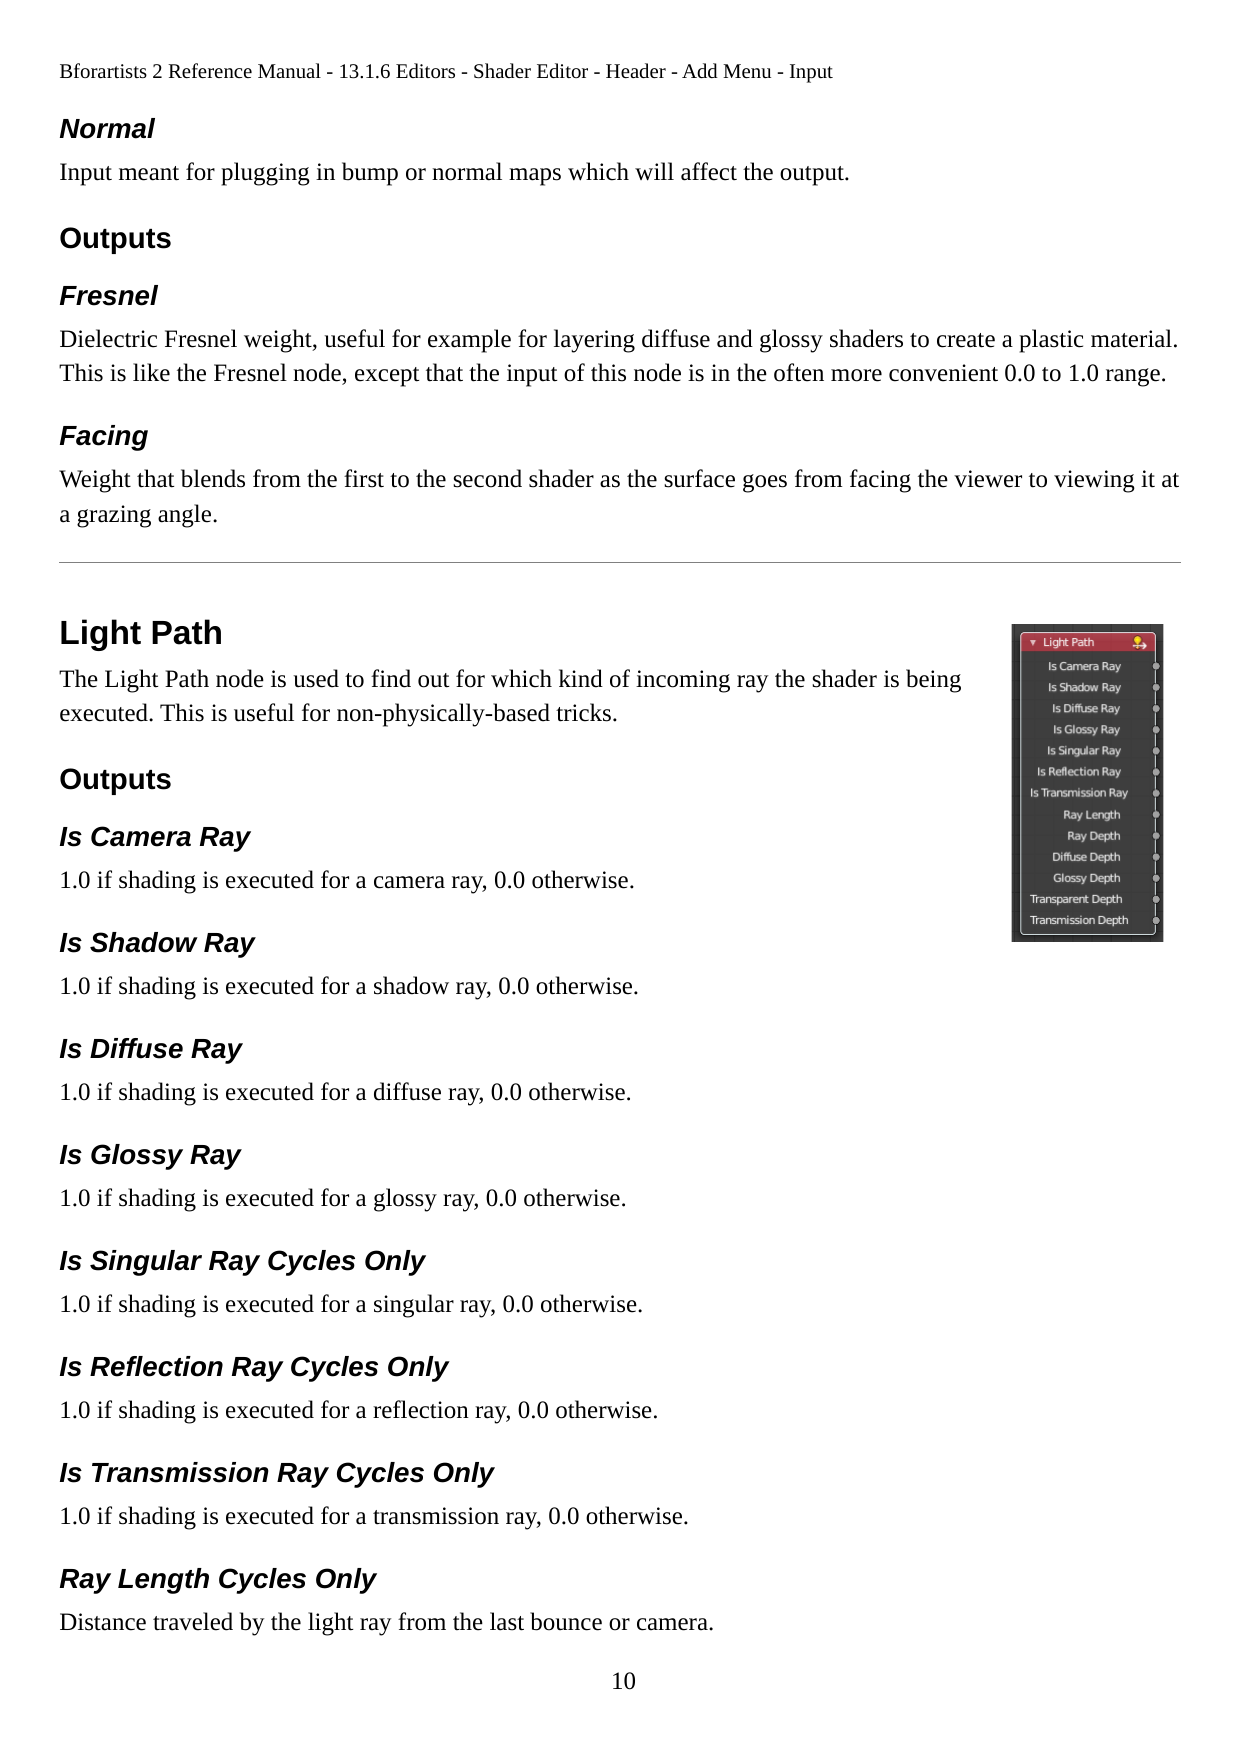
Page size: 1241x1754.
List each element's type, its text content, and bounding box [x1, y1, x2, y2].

text Dielectric Fresnel weight, useful for example for layering diffuse and glossy shaders to create a plastic material. This is like the Fresnel node, except that the input of this node is in the often more convenient 0.0 to 1.0 range. [59, 324, 1181, 387]
subtitle Is Reflection Ray Cycles Only [59, 1350, 1181, 1382]
subtitle Normal [59, 113, 1181, 144]
subtitle Facing [59, 420, 1181, 452]
text Distance traveled by the light ray from the last bounce or camera. [59, 1607, 1181, 1635]
text Weight that blends from the first to the second shader as the surface goes from facing the viewer to viewing it at a grazing angle. [59, 464, 1181, 527]
subtitle Ray Length Cycles Only [59, 1562, 1181, 1594]
text The Light Path node is used to find out for which kind of incoming ray the shader is being executed. This is useful for non-physically-based tricks. [59, 664, 1011, 727]
text 1.0 if shading is executed for a camera ray, 0.0 otherwise. [59, 865, 1011, 894]
subtitle Is Singular Ray Cycles Only [59, 1244, 1181, 1276]
subtitle Is Shadow Ray [59, 927, 1181, 958]
subtitle [1164, 762, 1181, 796]
text 1.0 if shading is executed for a reflection ray, 0.0 otherwise. [59, 1395, 1181, 1423]
text 1.0 if shading is executed for a singular ray, 0.0 otherwise. [59, 1289, 1181, 1318]
subtitle Fresnel [59, 279, 1181, 311]
text 1.0 if shading is executed for a glossy ray, 0.0 otherwise. [59, 1183, 1181, 1212]
subtitle [1164, 821, 1181, 853]
picture [1011, 624, 1164, 942]
text 1.0 if shading is executed for a diffuse ray, 0.0 otherwise. [59, 1077, 1181, 1106]
subtitle Outputs [59, 221, 1181, 254]
subtitle Outputs [59, 762, 1011, 796]
subtitle Light Path [59, 613, 1181, 651]
subtitle Is Transmission Ray Cycles Only [59, 1456, 1181, 1488]
subtitle Is Glossy Ray [59, 1138, 1181, 1170]
text Input meant for plugging in bump or normal maps which will affect the output. [59, 157, 1181, 186]
subtitle Is Camera Ray [59, 821, 1011, 853]
text 1.0 if shading is executed for a shadow ray, 0.0 otherwise. [59, 971, 1181, 1000]
text 1.0 if shading is executed for a transmission ray, 0.0 otherwise. [59, 1501, 1181, 1529]
subtitle Is Diffuse Ray [59, 1033, 1181, 1064]
